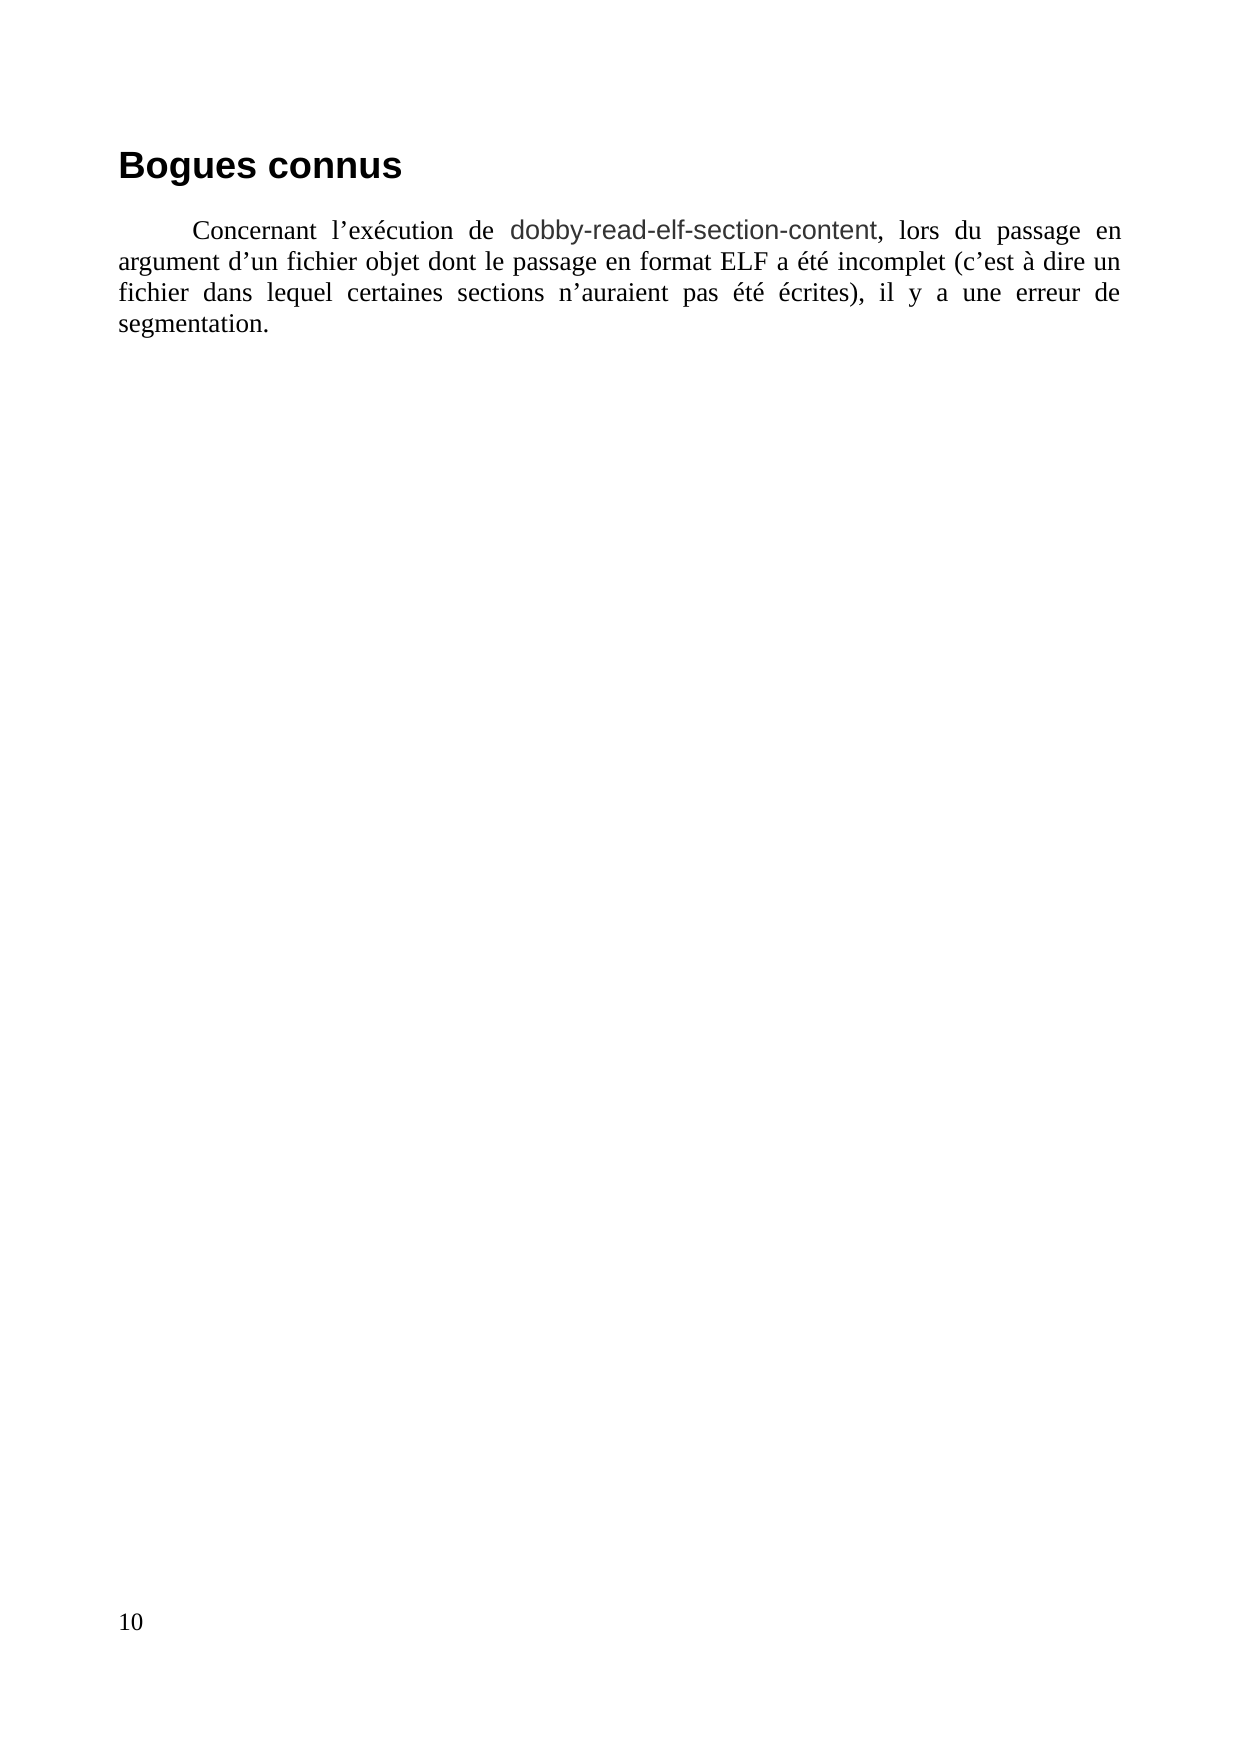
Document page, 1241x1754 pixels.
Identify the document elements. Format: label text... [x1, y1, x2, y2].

text Concernant l’exécution de dobby-read-elf-section-content, lors du passage en argument d’un fichier objet dont le passage en format ELF a été incomplet (c’est à dire un fichier dans lequel certaines sections n’auraient pas été écrites), il y a une erreur de segmentation. [118, 214, 1122, 338]
subtitle Bogues connus [118, 143, 1122, 187]
